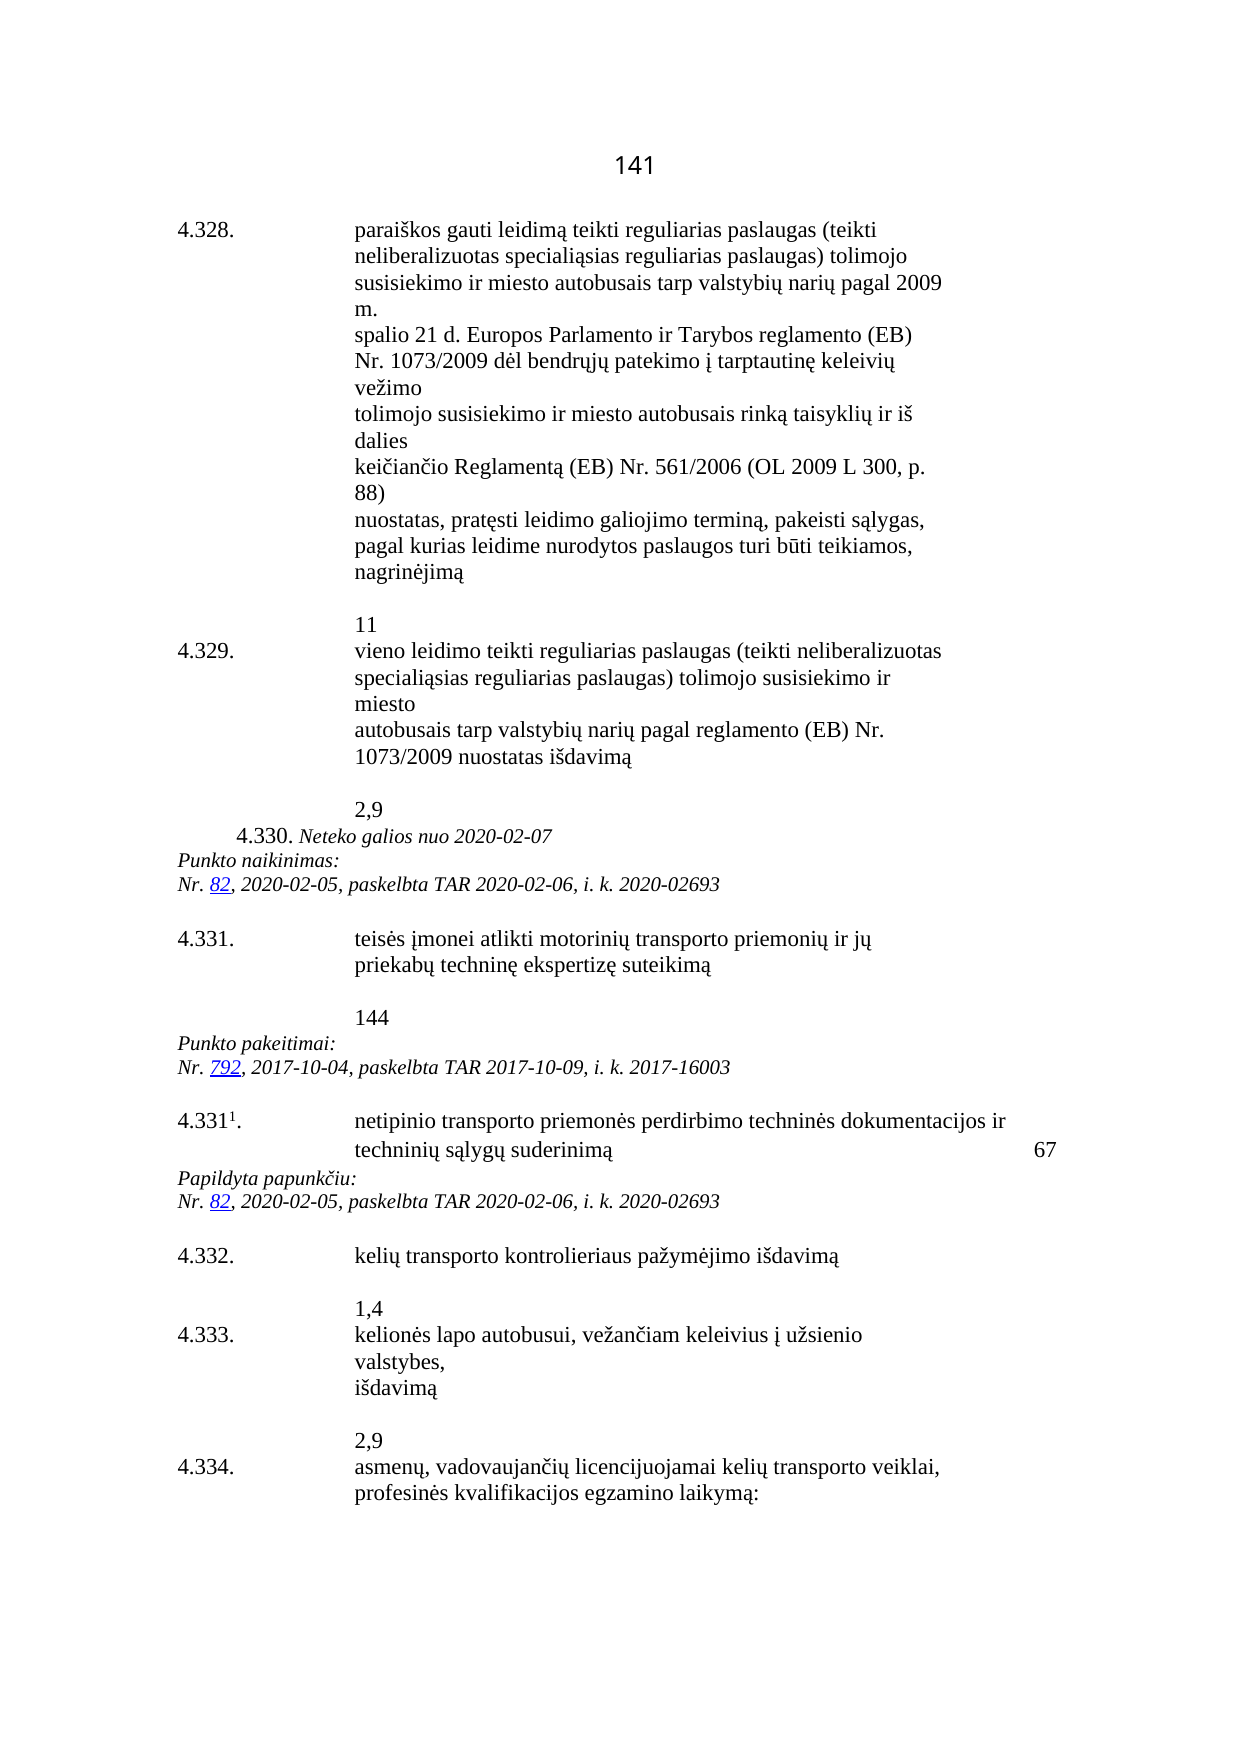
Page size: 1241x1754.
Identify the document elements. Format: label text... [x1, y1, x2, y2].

text Punkto naikinimas: [177, 848, 1093, 872]
text 4.330. Neteko galios nuo 2020-02-07 [177, 822, 1093, 848]
text specialiąsias reguliarias paslaugas) tolimojo susisiekimo ir miesto [354, 664, 945, 717]
text priekabų techninę ekspertizę suteikimą 144 [354, 952, 945, 1031]
text susisiekimo ir miesto autobusais tarp valstybių narių pagal 2009 m. [354, 268, 945, 321]
text neliberalizuotas specialiąsias reguliarias paslaugas) tolimojo [354, 242, 945, 268]
text 4.3311. netipinio transporto priemonės perdirbimo techninės dokumentacijos ir techninių sąlygų suderinimą 67 [177, 1107, 1093, 1163]
text 4.328. paraiškos gauti leidimą teikti reguliarias paslaugas (teikti [177, 216, 945, 242]
text tolimojo susisiekimo ir miesto autobusais rinką taisyklių ir iš dalies [354, 400, 945, 453]
text profesinės kvalifikacijos egzamino laikymą: [354, 1479, 945, 1532]
text nagrinėjimą 11 [354, 558, 945, 637]
text Papildyta papunkčiu: [177, 1165, 1093, 1189]
text 1073/2009 nuostatas išdavimą 2,9 [354, 743, 945, 822]
text spalio 21 d. Europos Parlamento ir Tarybos reglamento (EB) [354, 321, 945, 348]
text Nr. 1073/2009 dėl bendrųjų patekimo į tarptautinę keleivių vežimo [354, 348, 945, 400]
text Nr. 82, 2020-02-05, paskelbta TAR 2020-02-06, i. k. 2020-02693 [177, 1189, 1093, 1213]
text pagal kurias leidime nurodytos paslaugos turi būti teikiamos, [354, 532, 945, 558]
text 4.334. asmenų, vadovaujančių licencijuojamai kelių transporto veiklai, [177, 1453, 945, 1479]
text Punkto pakeitimai: [177, 1031, 1093, 1055]
text nuostatas, pratęsti leidimo galiojimo terminą, pakeisti sąlygas, [354, 506, 945, 532]
text autobusais tarp valstybių narių pagal reglamento (EB) Nr. [354, 717, 945, 743]
text 4.332. kelių transporto kontrolieriaus pažymėjimo išdavimą 1,4 [177, 1242, 945, 1321]
text 4.331. teisės įmonei atlikti motorinių transporto priemonių ir jų [177, 925, 945, 952]
text išdavimą 2,9 [354, 1374, 945, 1453]
text 4.333. kelionės lapo autobusui, vežančiam keleivius į užsienio valstybes, [177, 1321, 945, 1374]
text Nr. 82, 2020-02-05, paskelbta TAR 2020-02-06, i. k. 2020-02693 [177, 872, 1093, 896]
text keičiančio Reglamentą (EB) Nr. 561/2006 (OL 2009 L 300, p. 88) [354, 453, 945, 506]
text Nr. 792, 2017-10-04, paskelbta TAR 2017-10-09, i. k. 2017-16003 [177, 1055, 1093, 1079]
text 4.329. vieno leidimo teikti reguliarias paslaugas (teikti neliberalizuotas [177, 637, 945, 664]
